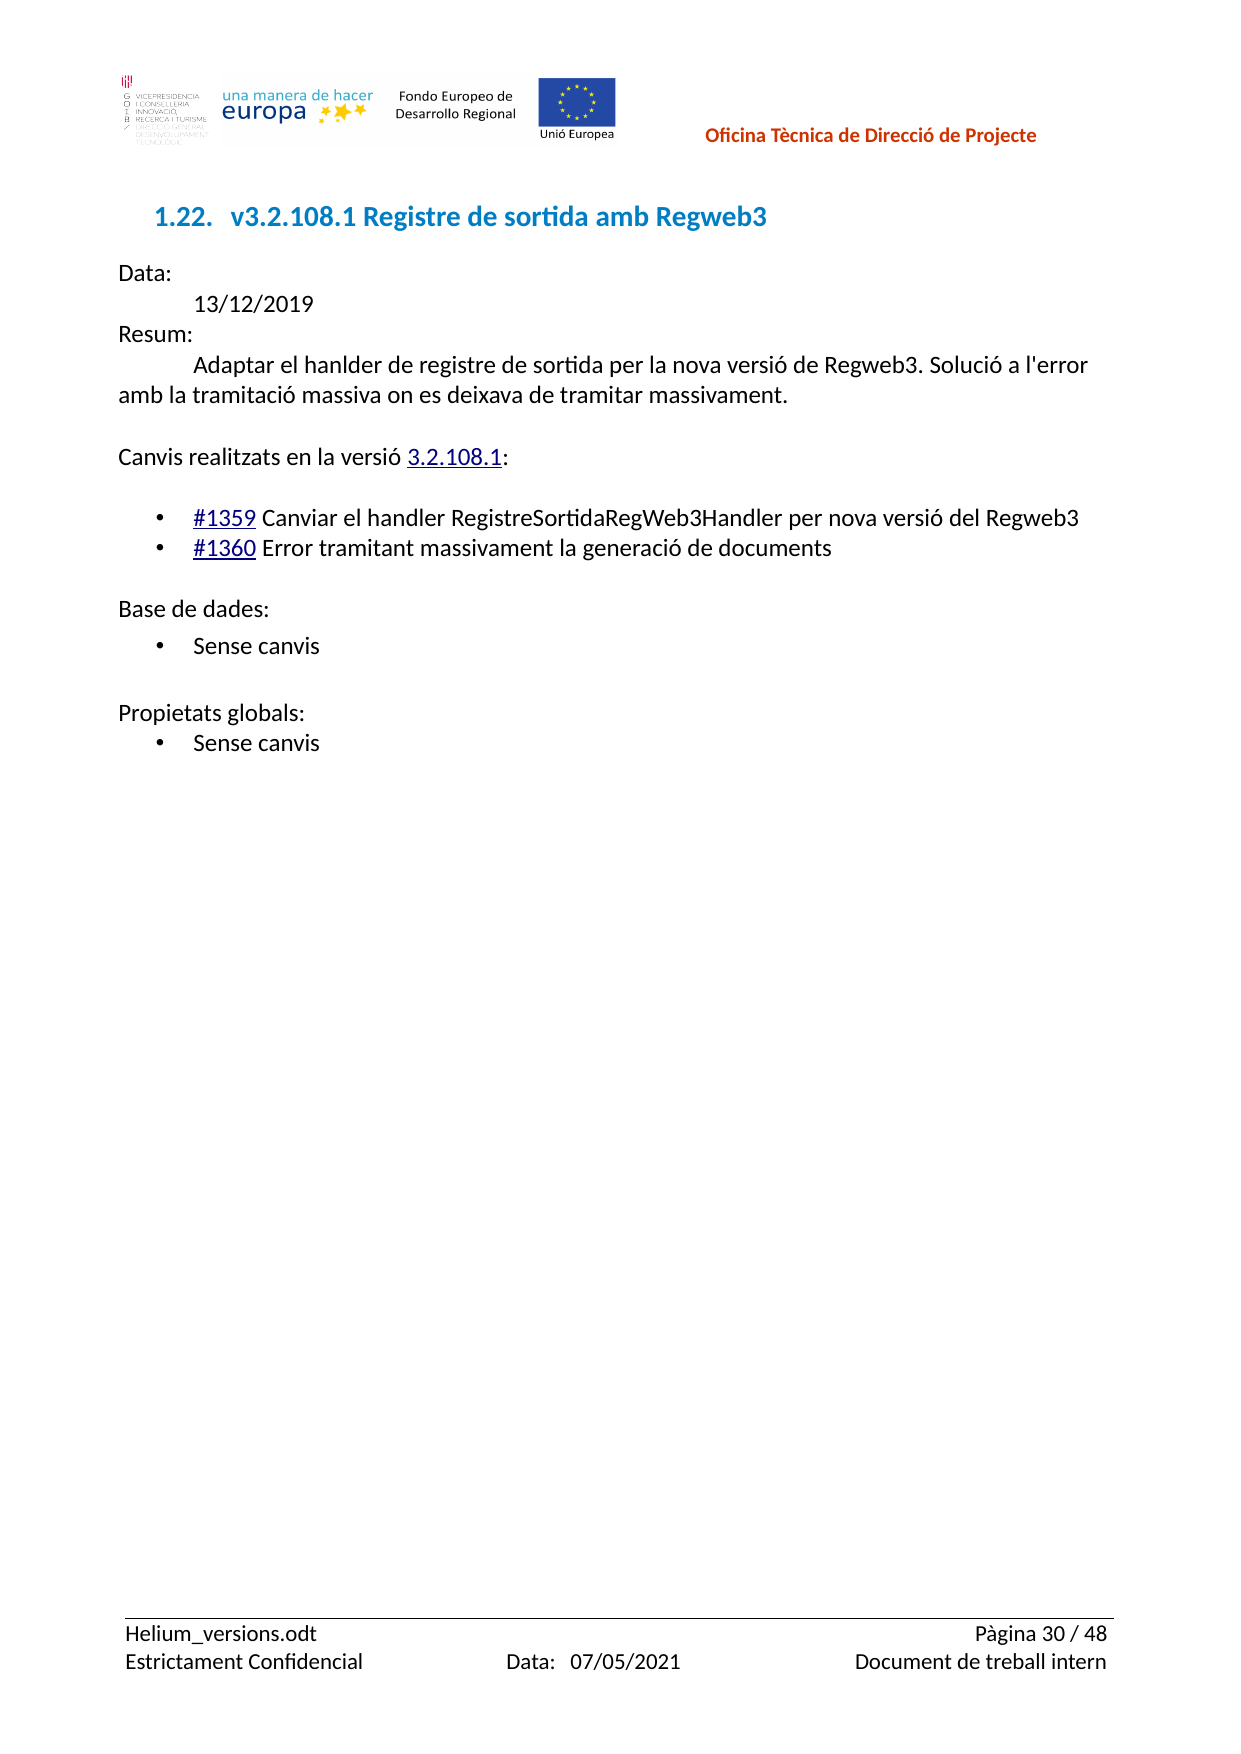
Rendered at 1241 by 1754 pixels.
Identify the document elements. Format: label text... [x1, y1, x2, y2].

picture [118, 73, 213, 147]
text Adaptar el hanlder de registre de sortida per la nova versió de Regweb3. Solució a l'error amb la tramitació massiva on es deixava de tramitar massivament. [118, 349, 1122, 410]
text Base de dades: [118, 593, 1122, 624]
text Data: [118, 258, 1122, 288]
list Sense canvis [156, 630, 1122, 660]
text Canvis realitzats en la versió 3.2.108.1: [118, 441, 1122, 471]
list #1360 Error tramitant massivament la generació de documents [156, 532, 1122, 563]
list #1359 Canviar el handler RegistreSortidaRegWeb3Handler per nova versió del Regweb3 [156, 502, 1122, 532]
text Propietats globals: [118, 697, 1122, 727]
list Sense canvis [156, 727, 1122, 758]
text 13/12/2019 [118, 288, 1122, 319]
text Resum: [118, 319, 1122, 349]
picture [219, 73, 621, 147]
subtitle v3.2.108.1 Registre de sortida amb Regweb3 [153, 198, 1122, 234]
